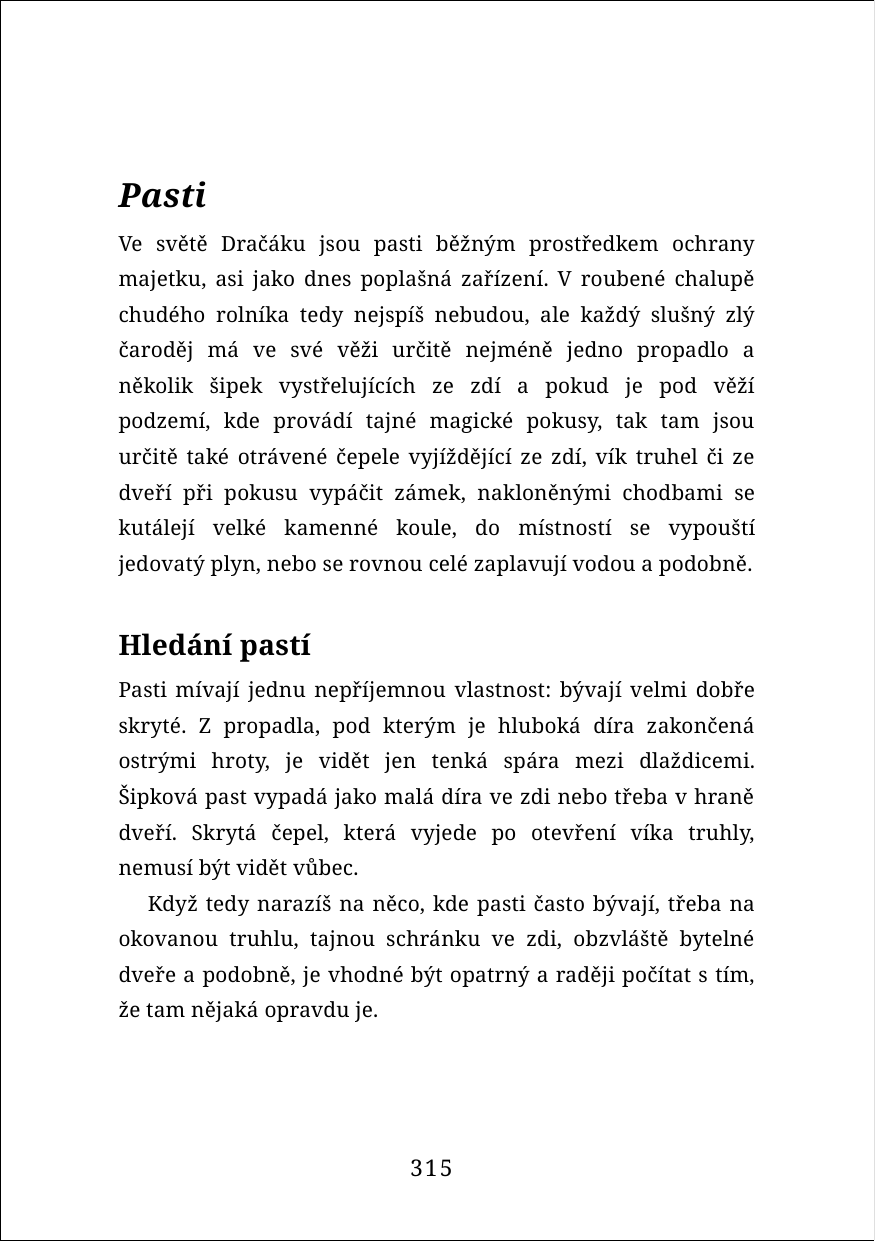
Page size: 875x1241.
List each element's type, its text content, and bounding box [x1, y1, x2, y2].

text Pasti mívají jednu nepříjemnou vlastnost: bývají velmi dobře skryté. Z propadla, pod kterým je hluboká díra zakončená ostrými hroty, je vidět jen tenká spára mezi dlaždicemi. Šipková past vypadá jako malá díra ve zdi nebo třeba v hraně dveří. Skrytá čepel, která vyjede po otevření víka truhly, nemusí být vidět vůbec. Když tedy narazíš na něco, kde pasti často bývají, třeba na okovanou truhlu, tajnou schránku ve zdi, obzvláště bytelné dveře a podobně, je vhodné být opatrný a raději počítat s tím, že tam nějaká opravdu je. [118, 676, 756, 1024]
subtitle Hledání pastí [118, 626, 756, 664]
subtitle Pasti [118, 172, 756, 217]
text Ve světě Dračáku jsou pasti běžným prostředkem ochrany majetku, asi jako dnes poplašná zařízení. V roubené chalupě chudého rolníka tedy nejspíš nebudou, ale každý slušný zlý čaroděj má ve své věži určitě nejméně jedno propadlo a několik šipek vystřelujících ze zdí a pokud je pod věží podzemí, kde provádí tajné magické pokusy, tak tam jsou určitě také otrávené čepele vyjíždějící ze zdí, vík truhel či ze dveří při pokusu vypáčit zámek, nakloněnými chodbami se kutálejí velké kamenné koule, do místností se vypouští jedovatý plyn, nebo se rovnou celé zaplavují vodou a podobně. [118, 229, 756, 577]
